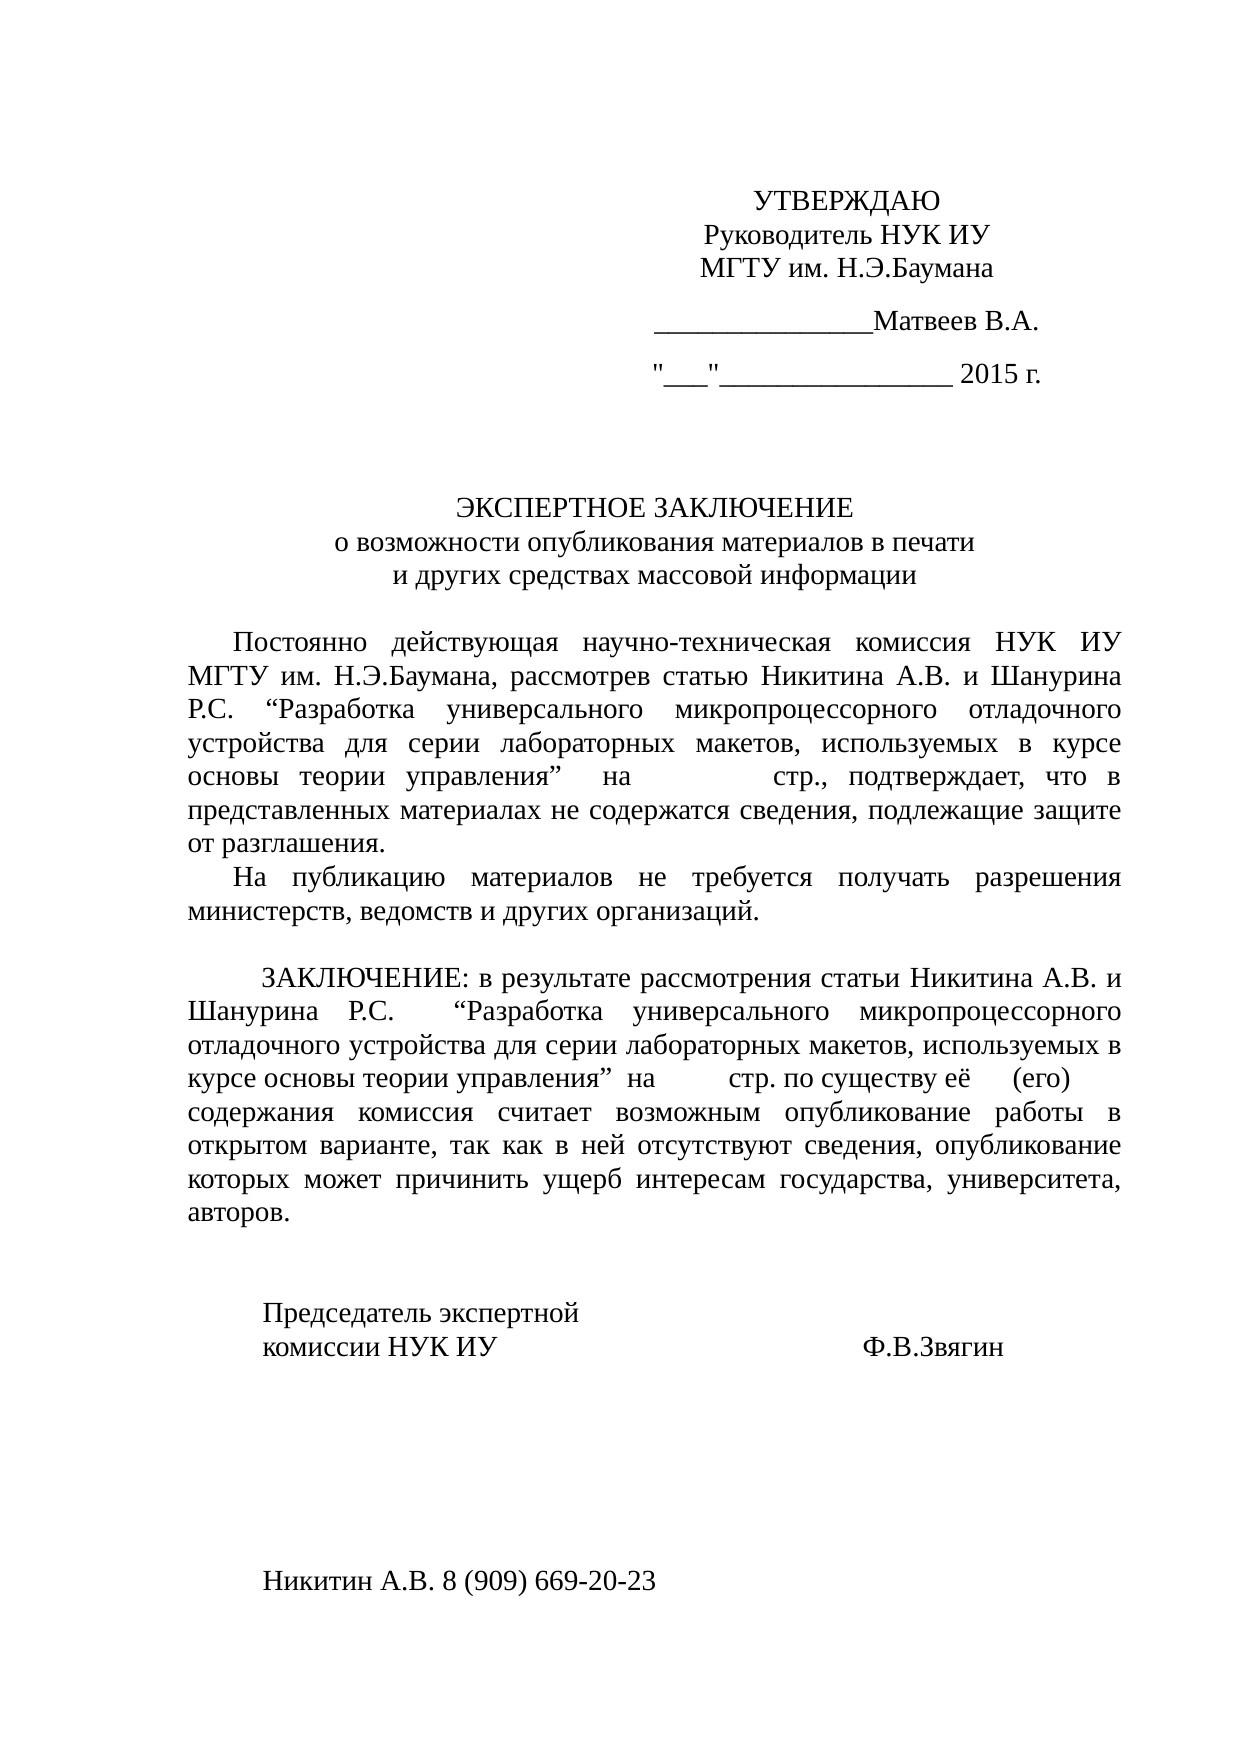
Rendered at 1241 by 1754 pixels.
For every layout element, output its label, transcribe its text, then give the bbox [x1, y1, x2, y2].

text На публикацию материалов не требуется получать разрешения министерств, ведомств и других организаций. [187, 859, 1122, 926]
text комиссии НУК ИУ Ф.В.Звягин [187, 1329, 1122, 1362]
text Председатель экспертной [187, 1295, 1122, 1329]
text "___"________________ 2015 г. [187, 356, 1122, 389]
text Постоянно действующая научно-техническая комиссия НУК ИУ МГТУ им. Н.Э.Баумана, рассмотрев статью Никитина А.В. и Шанурина Р.С. “Разработка универсального микропроцессорного отладочного устройства для серии лабораторных макетов, используемых в курсе основы теории управления” на стр., подтверждает, что в представленных материалах не содержатся сведения, подлежащие защите от разглашения. [187, 624, 1122, 859]
text МГТУ им. Н.Э.Баумана [187, 251, 1122, 284]
text ЗАКЛЮЧЕНИЕ: в результате рассмотрения статьи Никитина А.В. и Шанурина Р.С. “Разработка универсального микропроцессорного отладочного устройства для серии лабораторных макетов, используемых в курсе основы теории управления” на стр. по существу её (его) содержания комиссия считает возможным опубликование работы в открытом варианте, так как в ней отсутствуют сведения, опубликование которых может причинить ущерб интересам государства, университета, авторов. [187, 960, 1122, 1228]
text Никитин А.В. 8 (909) 669-20-23 [187, 1563, 1122, 1597]
text Руководитель НУК ИУ [187, 217, 1122, 251]
text о возможности опубликования материалов в печати [187, 524, 1122, 557]
text и других средствах массовой информации [187, 557, 1122, 591]
text ЭКСПЕРТНОЕ ЗАКЛЮЧЕНИЕ [187, 490, 1122, 524]
text _______________Матвеев В.А. [187, 303, 1122, 337]
text УТВЕРЖДАЮ [187, 183, 1122, 217]
